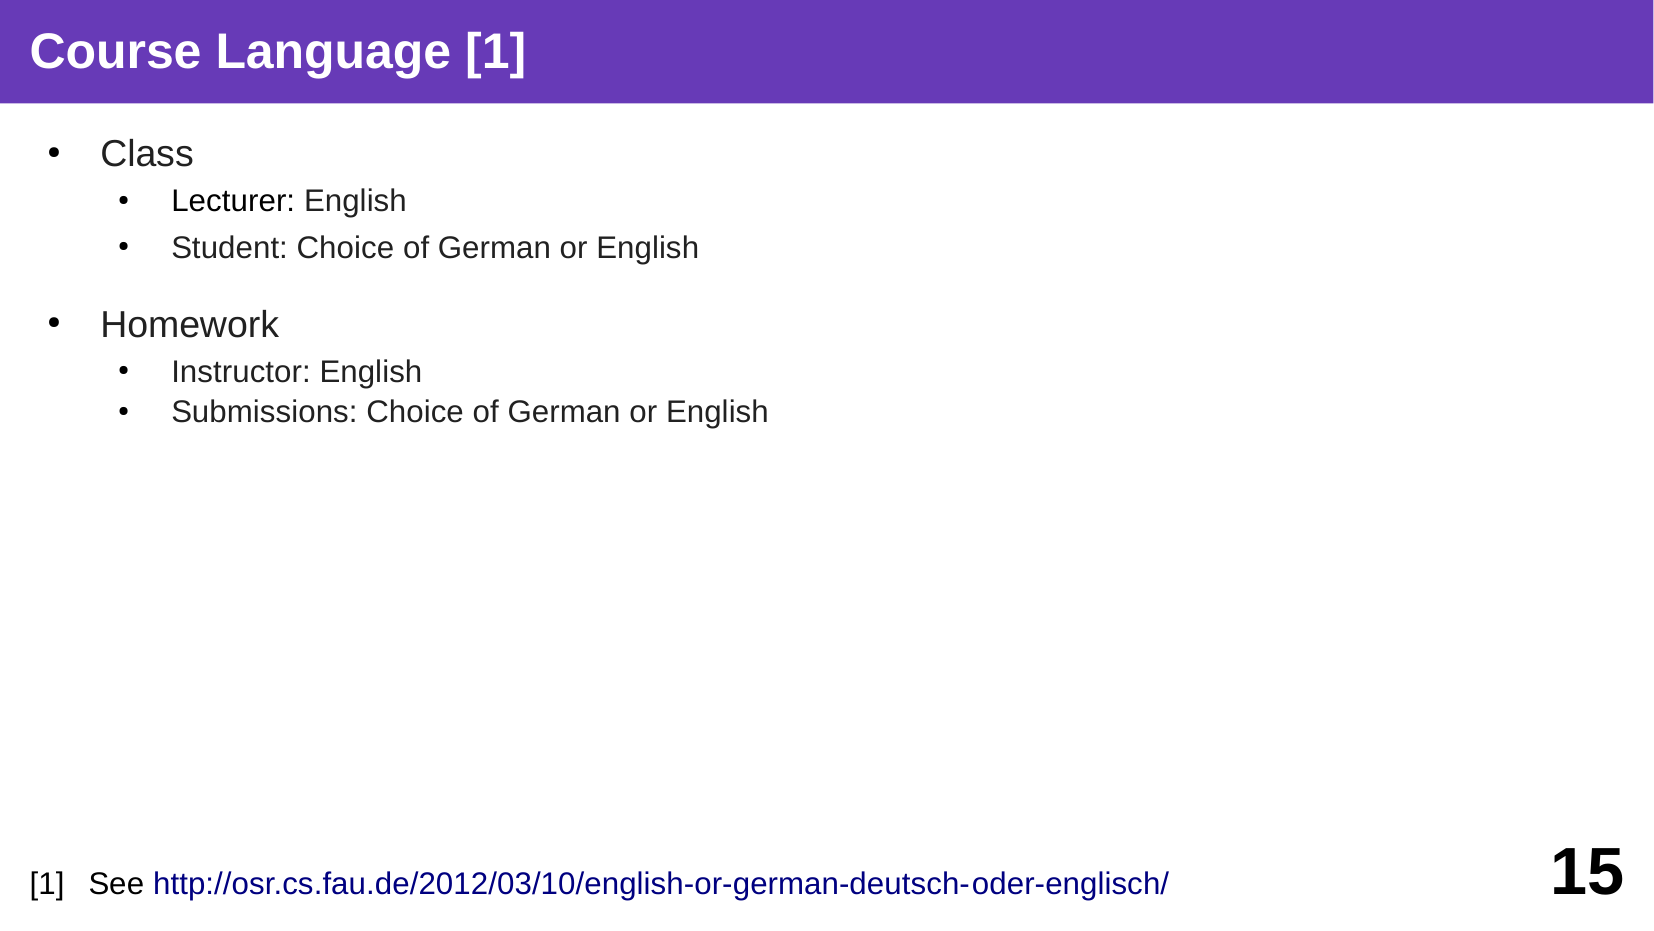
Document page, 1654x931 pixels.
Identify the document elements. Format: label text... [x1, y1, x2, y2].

text_box [1] See http://osr.cs.fau.de/2012/03/10/english-or-german-deutsch-oder-englisch/ [0, 812, 1536, 931]
title Course Language [1] [0, 0, 1654, 104]
list Class Lecturer: English Student: Choice of German or English Homework Instructor: English Submissions: Choice of German or English [29, 132, 1625, 813]
